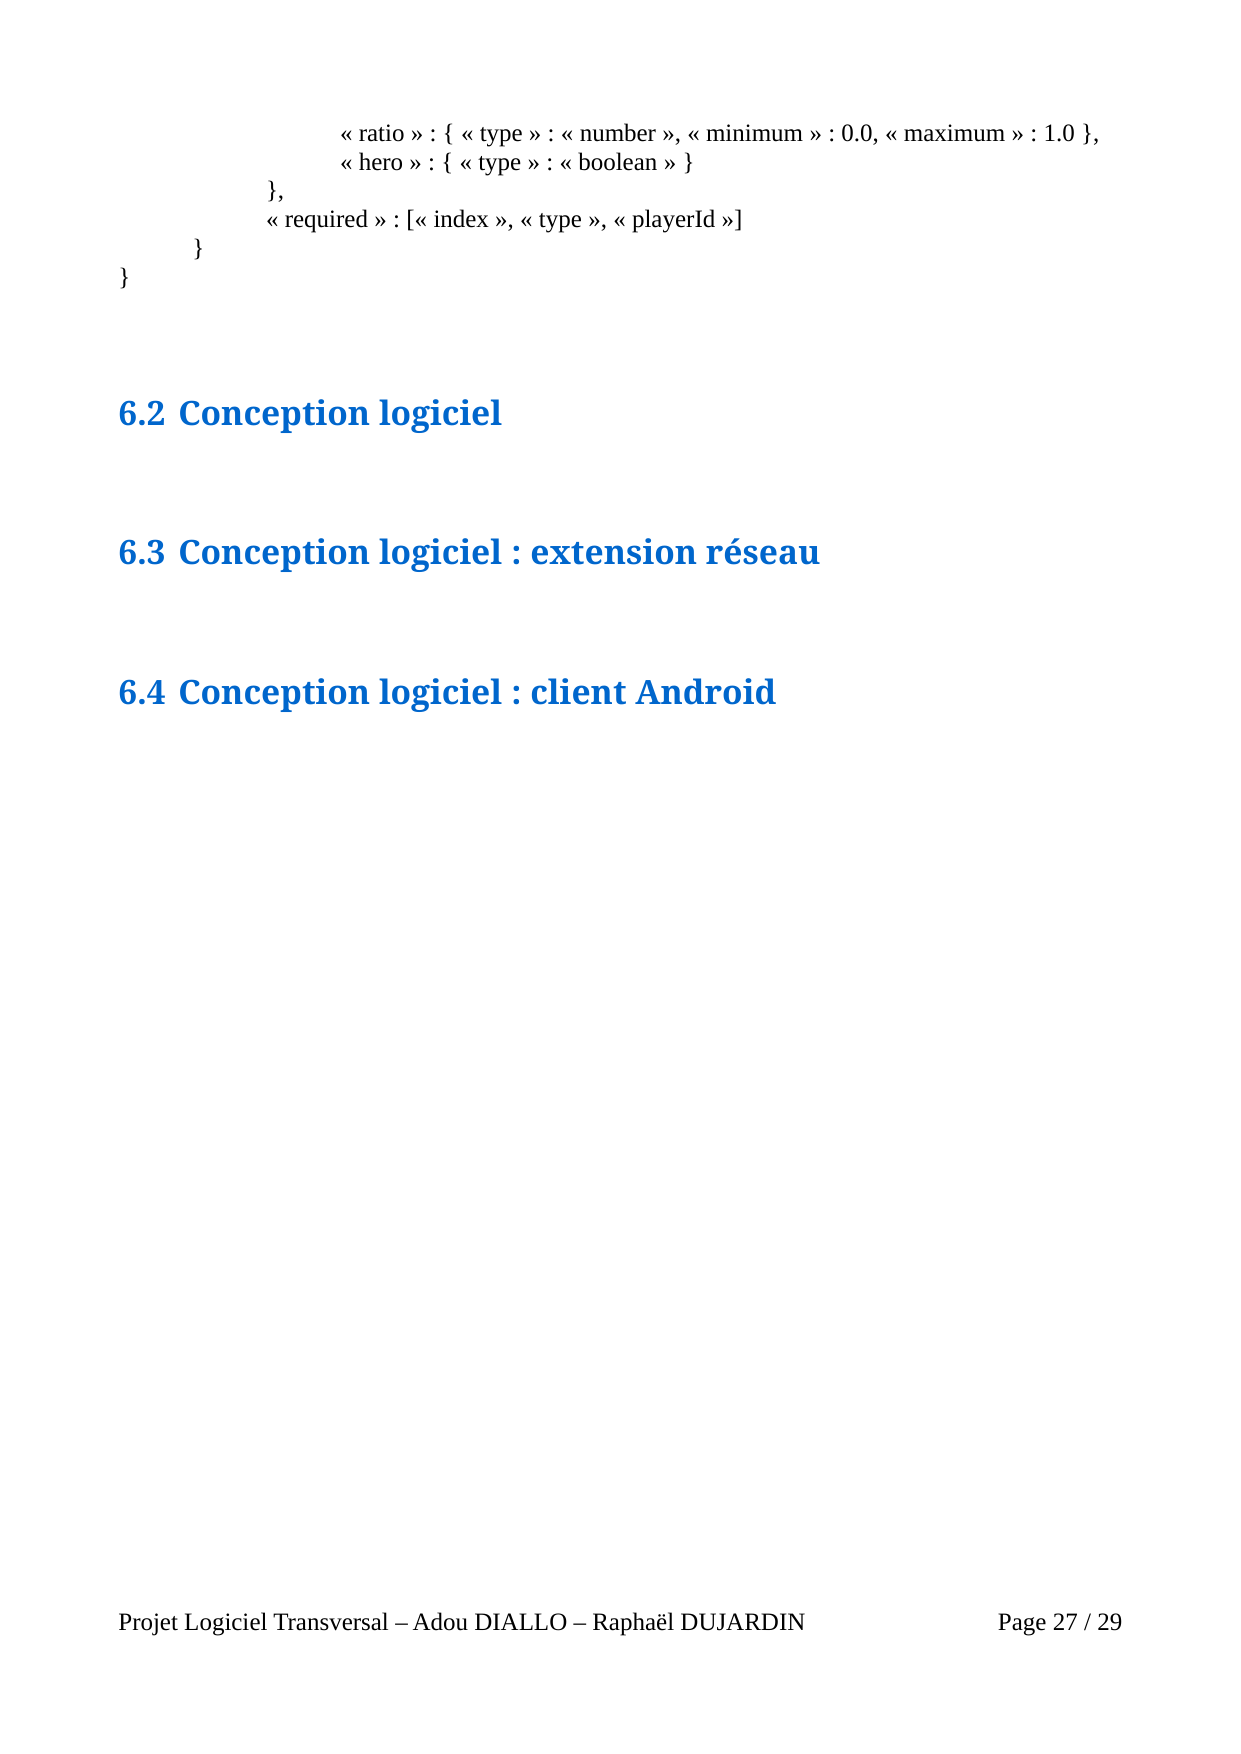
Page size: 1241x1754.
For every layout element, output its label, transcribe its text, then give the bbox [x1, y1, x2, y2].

text « hero » : { « type » : « boolean » } [118, 147, 1122, 176]
text } [118, 262, 1122, 291]
text }, [118, 176, 1122, 204]
text « ratio » : { « type » : « number », « minimum » : 0.0, « maximum » : 1.0 }, [118, 118, 1122, 147]
text } [118, 233, 1122, 262]
subtitle Conception logiciel : extension réseau [118, 529, 1122, 575]
text « required » : [« index », « type », « playerId »] [118, 204, 1122, 233]
subtitle Conception logiciel : client Android [118, 668, 1122, 714]
subtitle Conception logiciel [118, 389, 1122, 435]
